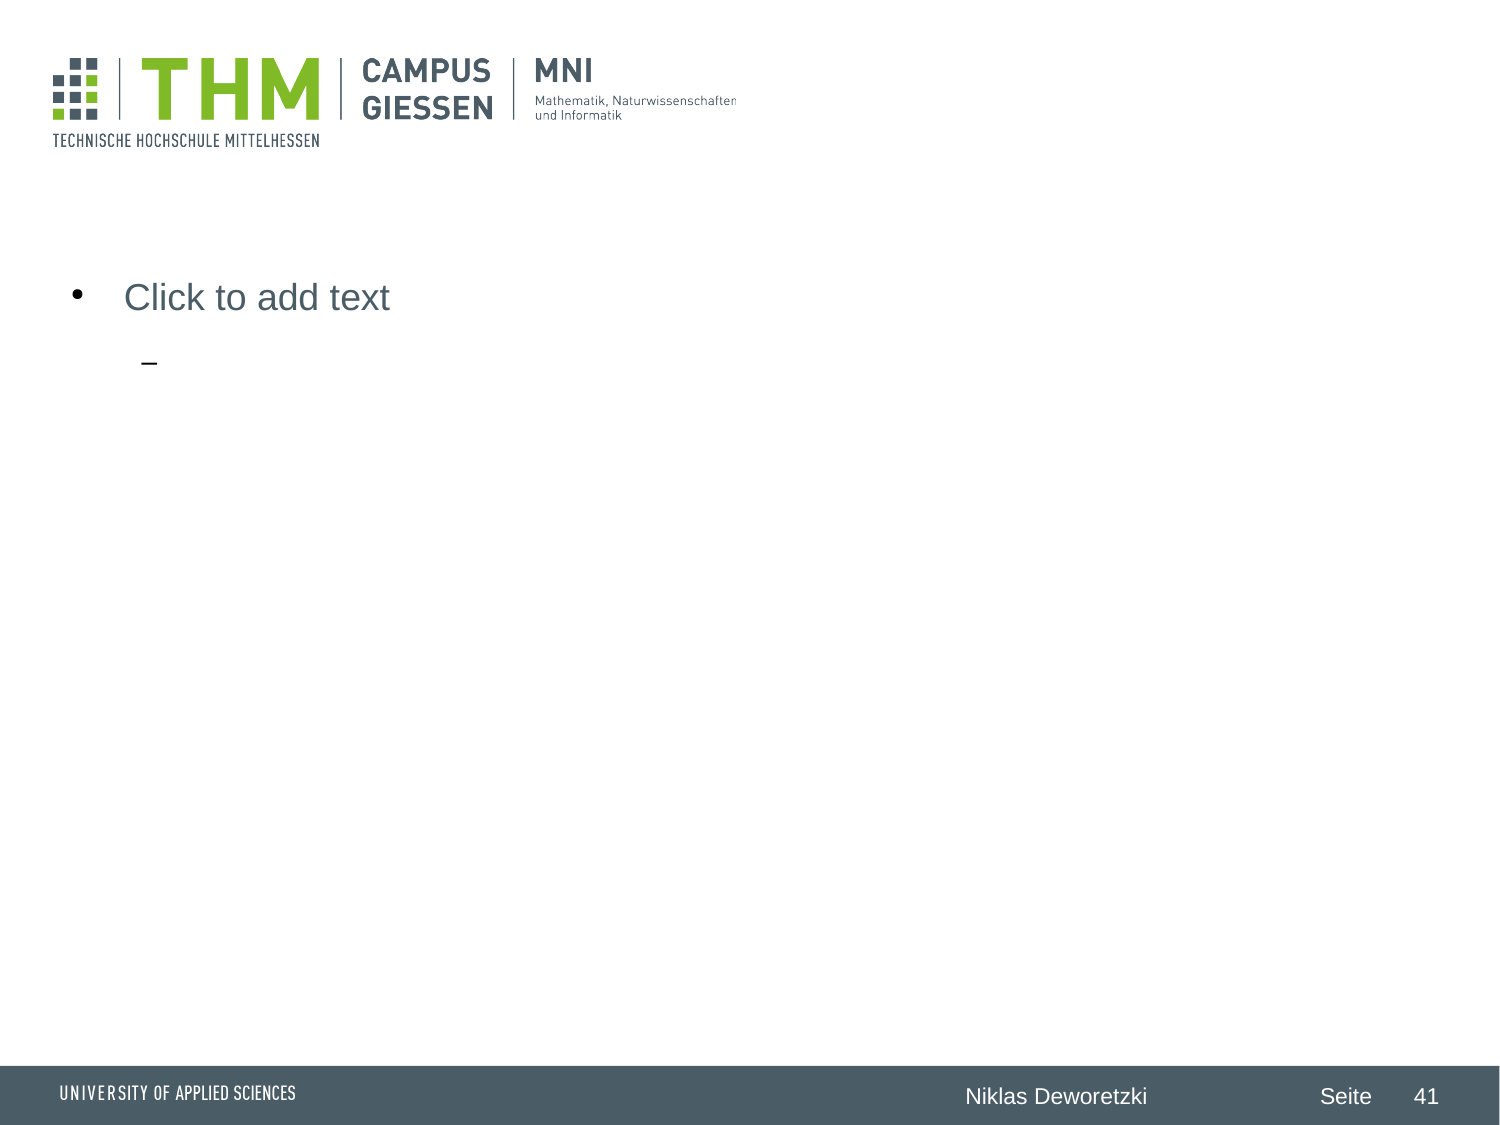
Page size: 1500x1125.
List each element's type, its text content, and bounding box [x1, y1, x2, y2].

picture [53, 58, 736, 147]
slide_number [1376, 1073, 1455, 1118]
picture [59, 1082, 296, 1104]
list Click to add text [53, 265, 1436, 1024]
